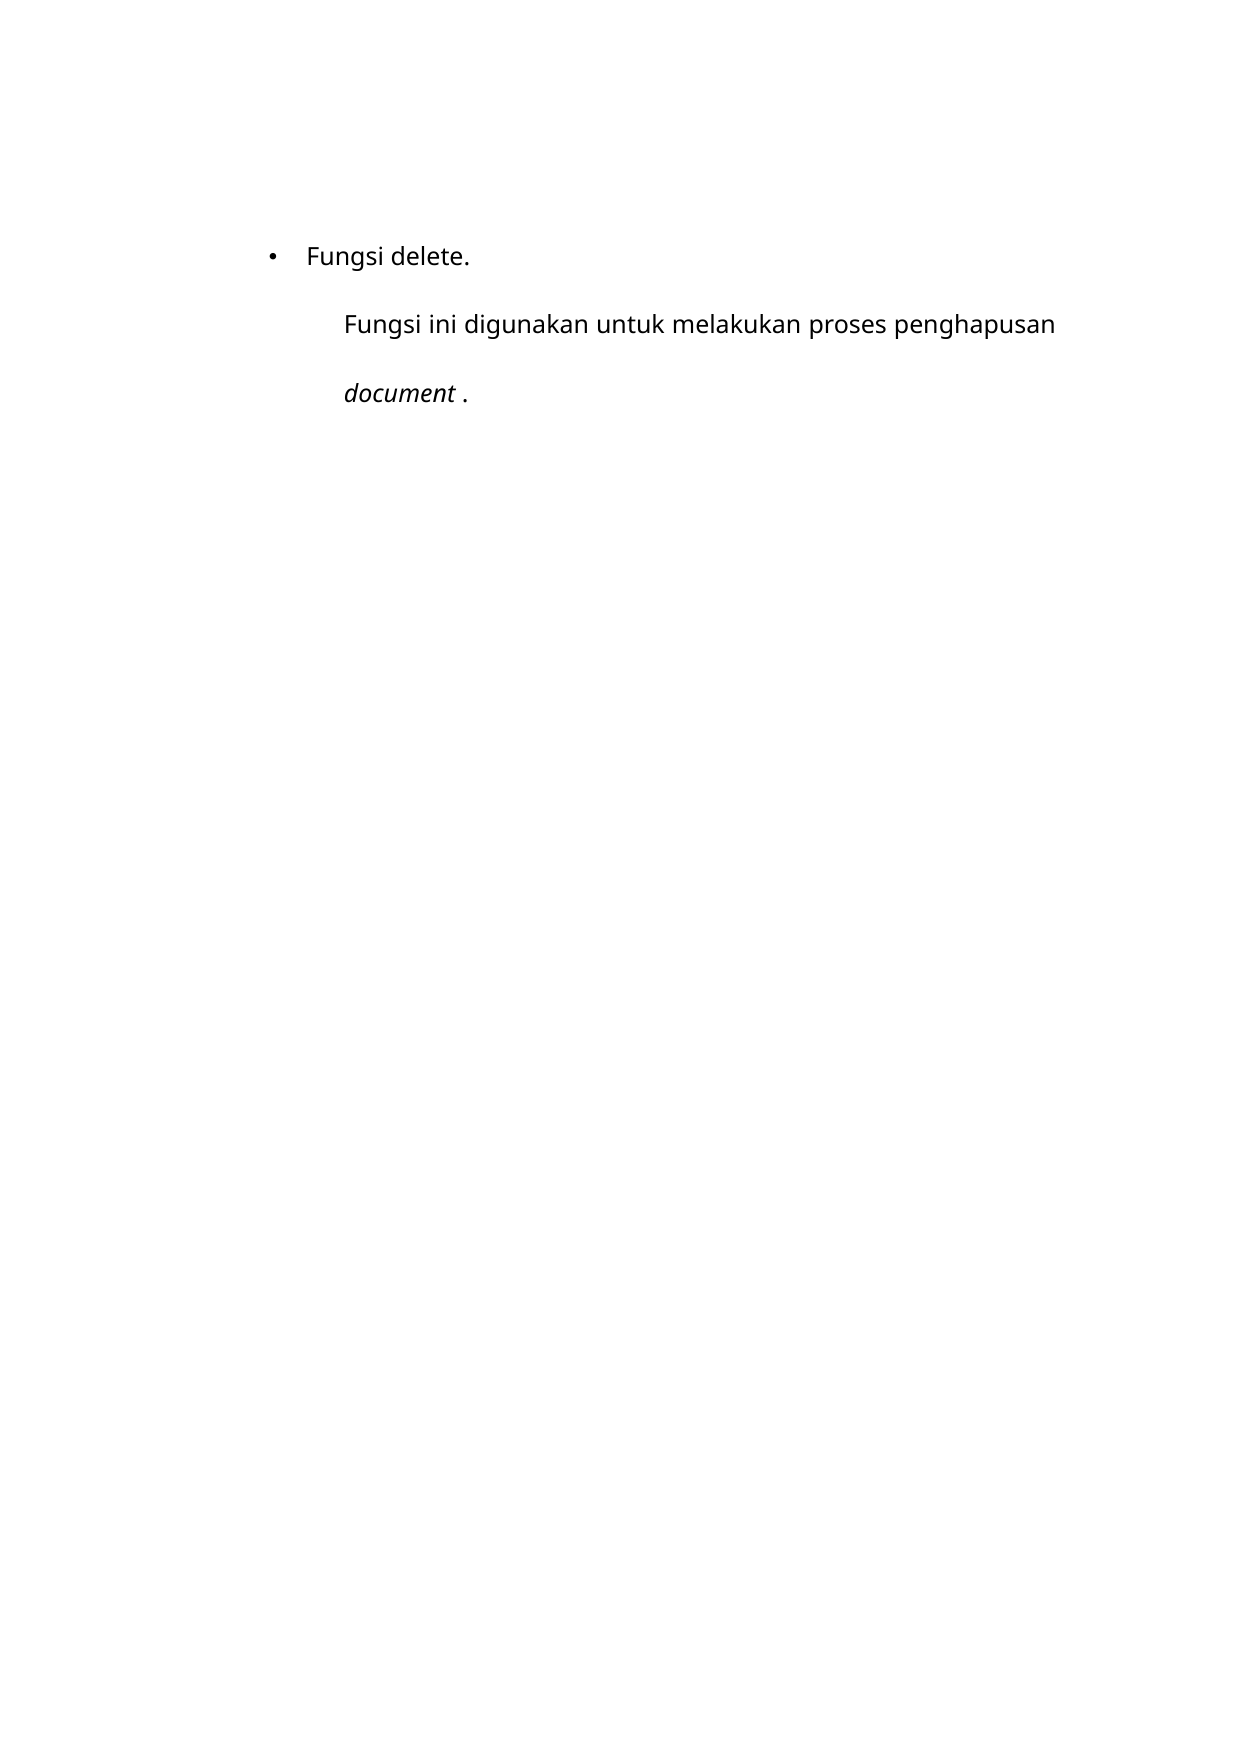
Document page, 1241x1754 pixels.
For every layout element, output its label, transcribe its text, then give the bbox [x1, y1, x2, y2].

list Fungsi ini digunakan untuk melakukan proses penghapusan document . [306, 307, 1056, 409]
list Fungsi delete. [269, 239, 1056, 273]
